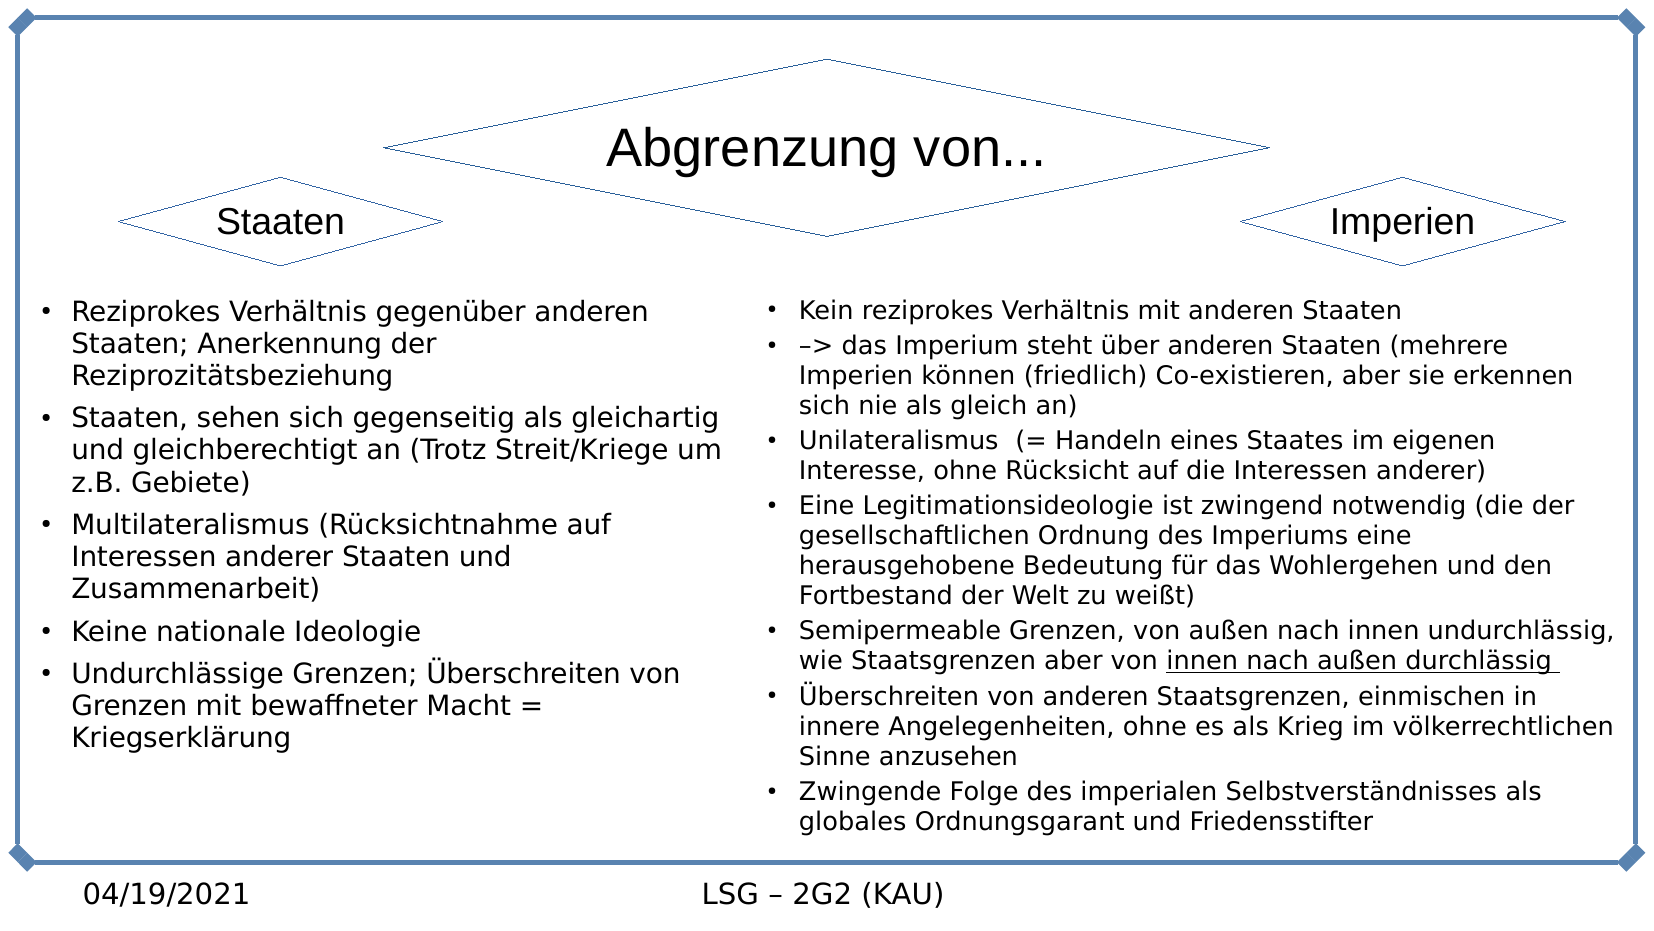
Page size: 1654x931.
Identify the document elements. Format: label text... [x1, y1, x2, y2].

list Reziprokes Verhältnis gegenüber anderen Staaten; Anerkennung der Reziprozitätsbeziehung Staaten, sehen sich gegenseitig als gleichartig und gleichberechtigt an (Trotz Streit/Kriege um z.B. Gebiete) Multilateralismus (Rücksichtnahme auf Interessen anderer Staaten und Zusammenarbeit) Keine nationale Ideologie Undurchlässige Grenzen; Überschreiten von Grenzen mit bewaffneter Macht = Kriegserklärung [41, 295, 739, 758]
text_box Imperien [1240, 177, 1566, 266]
text_box Abgrenzung von... [383, 59, 1270, 237]
list Kein reziprokes Verhältnis mit anderen Staaten –> das Imperium steht über anderen Staaten (mehrere Imperien können (friedlich) Co-existieren, aber sie erkennen sich nie als gleich an) Unilateralismus (= Handeln eines Staates im eigenen Interesse, ohne Rücksicht auf die Interessen anderer) Eine Legitimationsideologie ist zwingend notwendig (die der gesellschaftlichen Ordnung des Imperiums eine herausgehobene Bedeutung für das Wohlergehen und den Fortbestand der Welt zu weißt) Semipermeable Grenzen, von außen nach innen undurchlässig, wie Staatsgrenzen aber von innen nach außen durchlässig Überschreiten von anderen Staatsgrenzen, einmischen in innere Angelegenheiten, ohne es als Krieg im völkerrechtlichen Sinne anzusehen Zwingende Folge des imperialen Selbstverständnisses als globales Ordnungsgarant und Friedensstifter [767, 295, 1625, 857]
text_box Staaten [118, 177, 443, 266]
